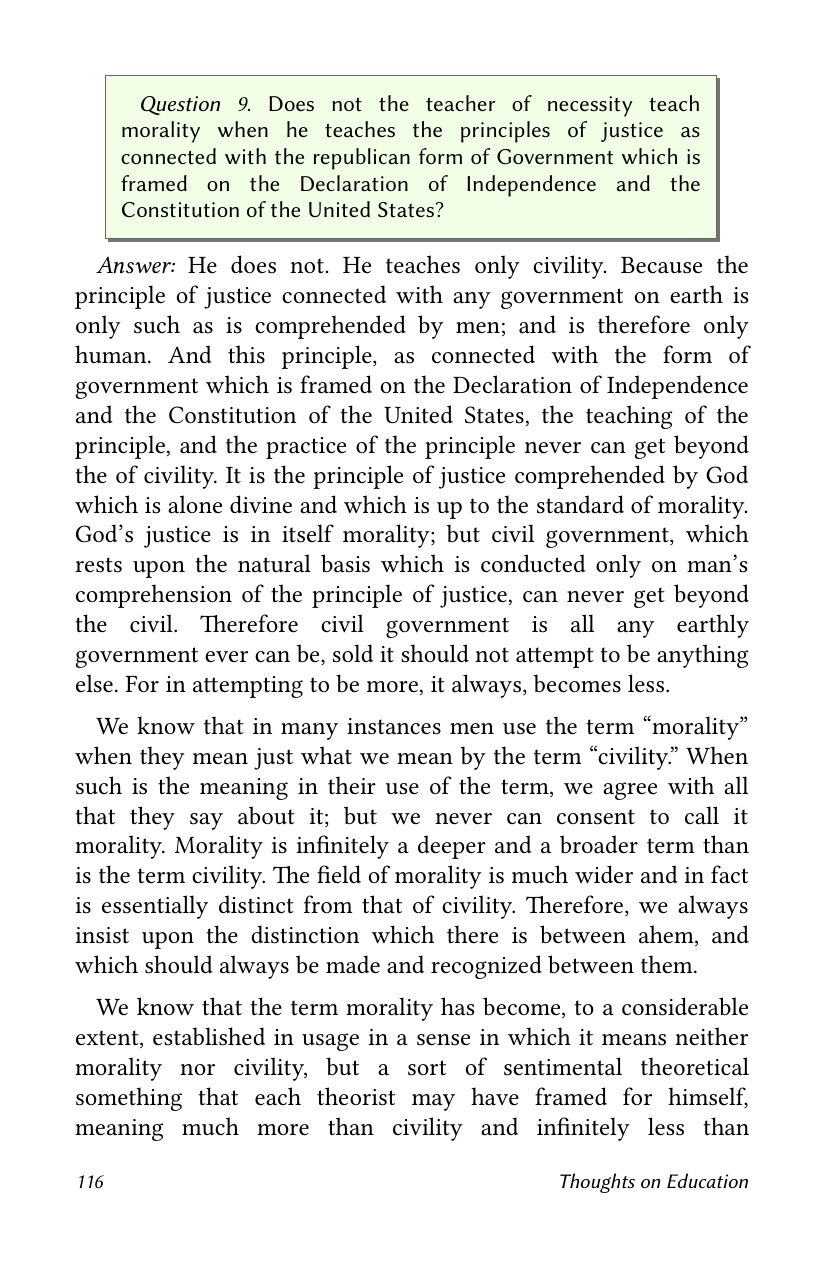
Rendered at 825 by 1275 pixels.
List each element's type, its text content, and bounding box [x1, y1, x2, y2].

text Question 9. Does not the teacher of necessity teach morality when he teaches the principles of justice as connected with the republican form of Government which is framed on the Declaration of Independence and the Constitution of the United States? [106, 76, 716, 238]
text We know that in many instances men use the term “morality” when they mean just what we mean by the term “civility.” When such is the meaning in their use of the term, we agree with all that they say about it; but we never can consent to call it morality. Morality is infinitely a deeper and a broader term than is the term civility. The field of morality is much wider and in fact is essentially distinct from that of civility. Therefore, we always insist upon the distinction which there is between ahem, and which should always be made and recognized between them. [75, 712, 750, 980]
text We know that the term morality has become, to a considerable extent, established in usage in a sense in which it means neither morality nor civility, but a sort of sentimental theoretical something that each theorist may have framed for himself, meaning much more than civility and infinitely less than [75, 993, 750, 1141]
text Answer: He does not. He teaches only civility. Because the principle of justice connected with any government on earth is only such as is comprehended by men; and is therefore only human. And this principle, as connected with the form of government which is framed on the Declaration of Independence and the Constitution of the United States, the teaching of the principle, and the practice of the principle never can get beyond the of civility. It is the principle of justice comprehended by God which is alone divine and which is up to the standard of morality. God’s justice is in itself morality; but civil government, which rests upon the natural basis which is conducted only on man’s comprehension of the principle of justice, can never get beyond the civil. Therefore civil government is all any earthly government ever can be, sold it should not attempt to be anything else. For in attempting to be more, it always, becomes less. [75, 251, 750, 698]
